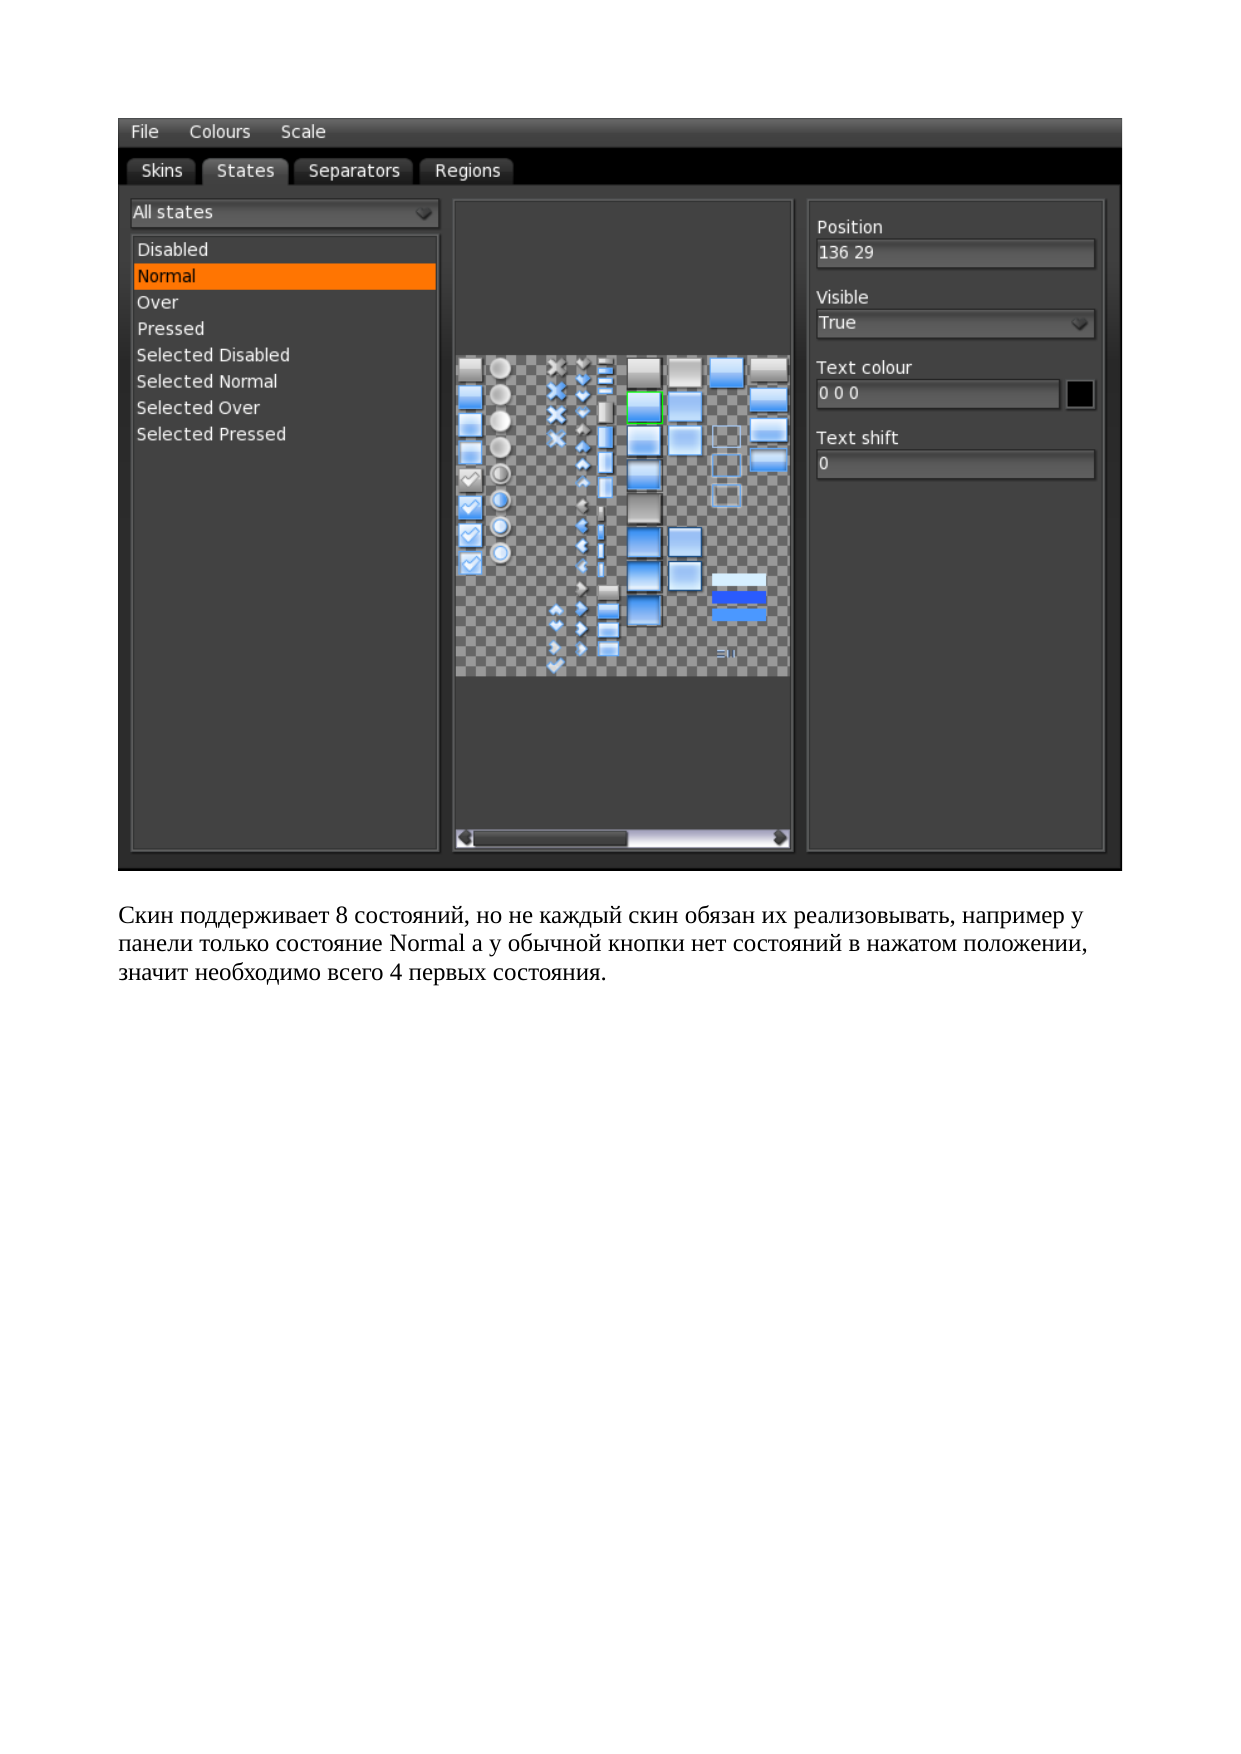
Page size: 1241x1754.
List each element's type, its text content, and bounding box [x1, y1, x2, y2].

picture [118, 118, 1123, 871]
text Скин поддерживает 8 состояний, но не каждый скин обязан их реализовывать, например у панели только состояние Normal а у обычной кнопки нет состояний в нажатом положении, значит необходимо всего 4 первых состояния. [118, 900, 1122, 986]
